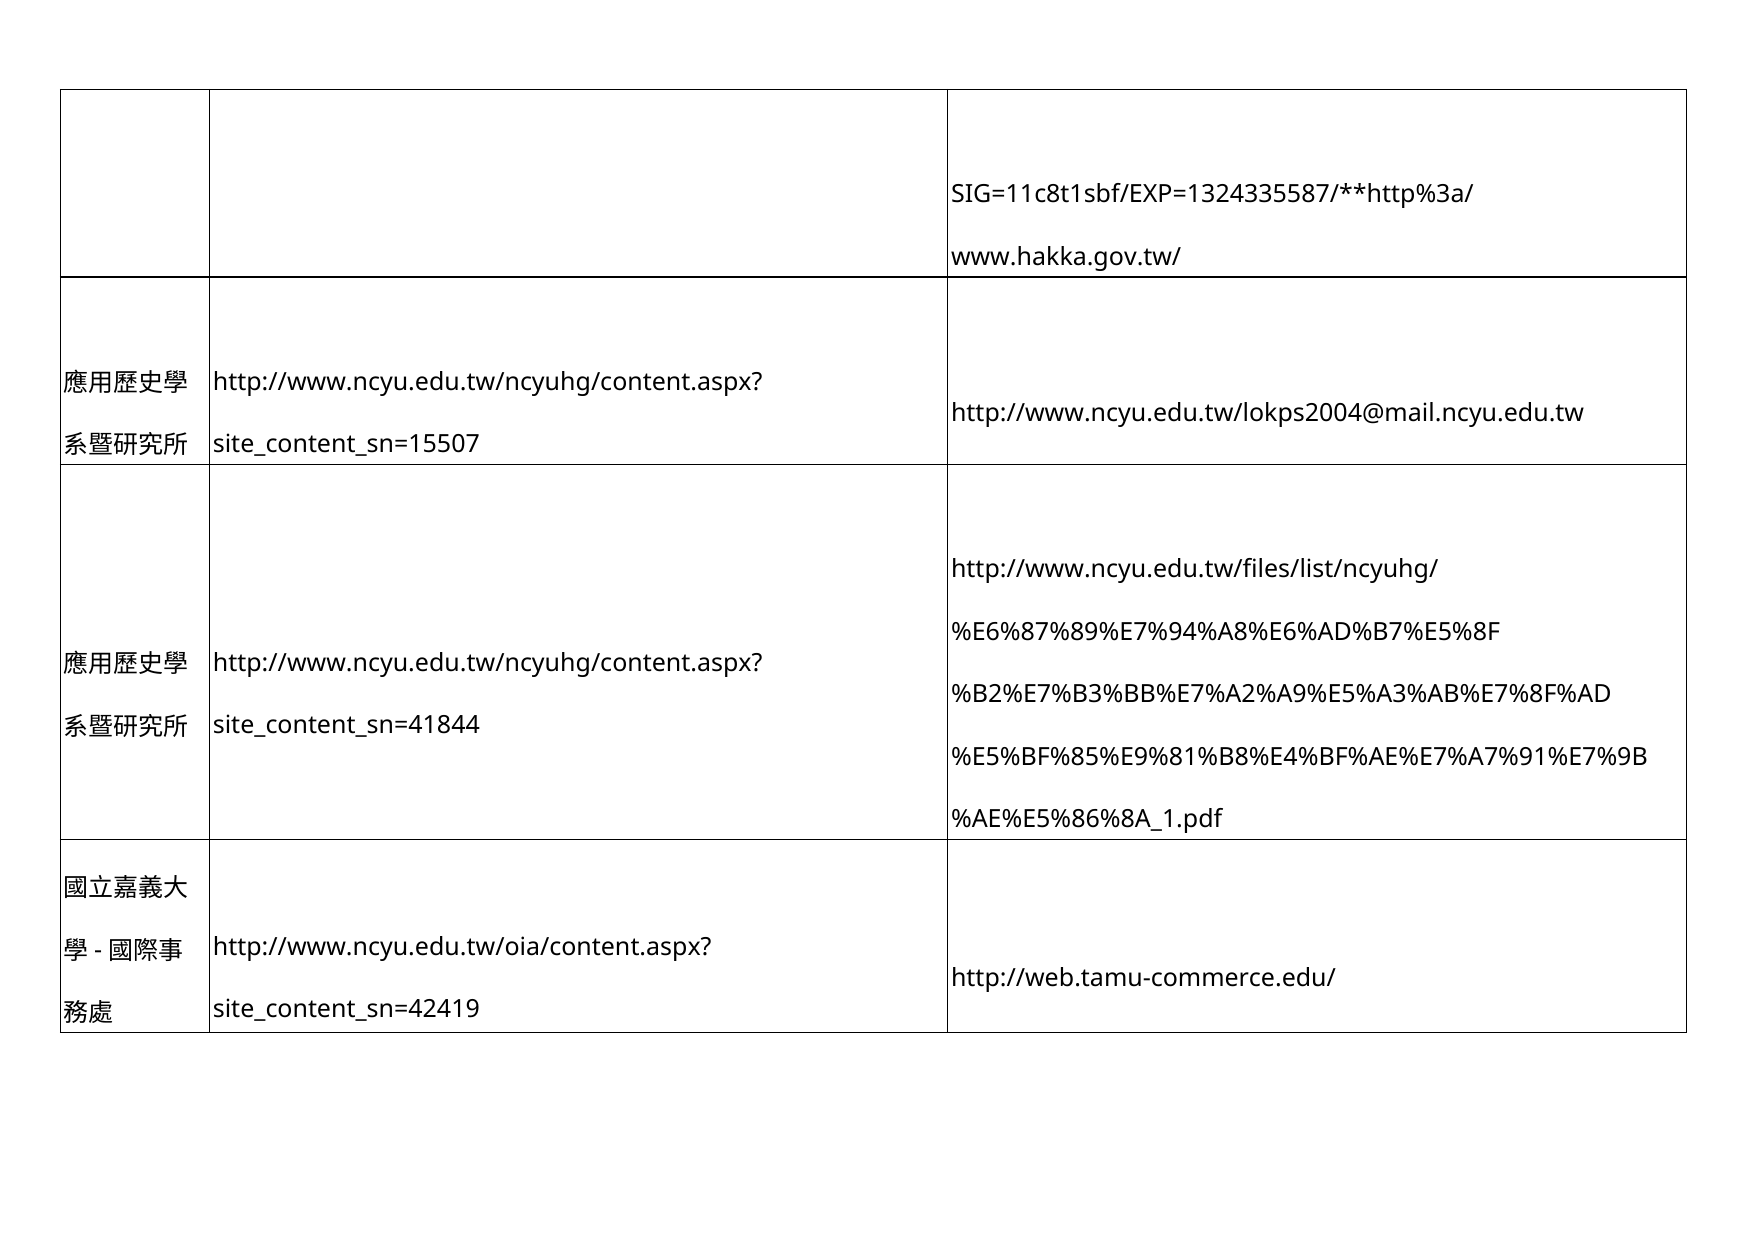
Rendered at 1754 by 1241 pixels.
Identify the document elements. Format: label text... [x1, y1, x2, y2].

table_cell [61, 90, 209, 276]
table_cell http://www.ncyu.edu.tw/ncyuhg/content.aspx?site_content_sn=15507 [210, 278, 947, 464]
table_cell 國立嘉義大學 - 國際事務處 [61, 840, 209, 1032]
table_cell 應用歷史學系暨研究所 [61, 278, 209, 464]
table_cell http://www.ncyu.edu.tw/lokps2004@mail.ncyu.edu.tw [948, 278, 1686, 464]
table_cell http://web.tamu-commerce.edu/ [948, 840, 1686, 1032]
table_cell [210, 90, 947, 276]
table_cell SIG=11c8t1sbf/EXP=1324335587/**http%3a/www.hakka.gov.tw/ [948, 90, 1686, 276]
table_cell http://www.ncyu.edu.tw/ncyuhg/content.aspx?site_content_sn=41844 [210, 465, 947, 839]
table_cell http://www.ncyu.edu.tw/files/list/ncyuhg/%E6%87%89%E7%94%A8%E6%AD%B7%E5%8F%B2%E7%B3%BB%E7%A2%A9%E5%A3%AB%E7%8F%AD%E5%BF%85%E9%81%B8%E4%BF%AE%E7%A7%91%E7%9B%AE%E5%86%8A_1.pdf [948, 465, 1686, 839]
table_cell http://www.ncyu.edu.tw/oia/content.aspx?site_content_sn=42419 [210, 840, 947, 1032]
table_cell 應用歷史學系暨研究所 [61, 465, 209, 839]
